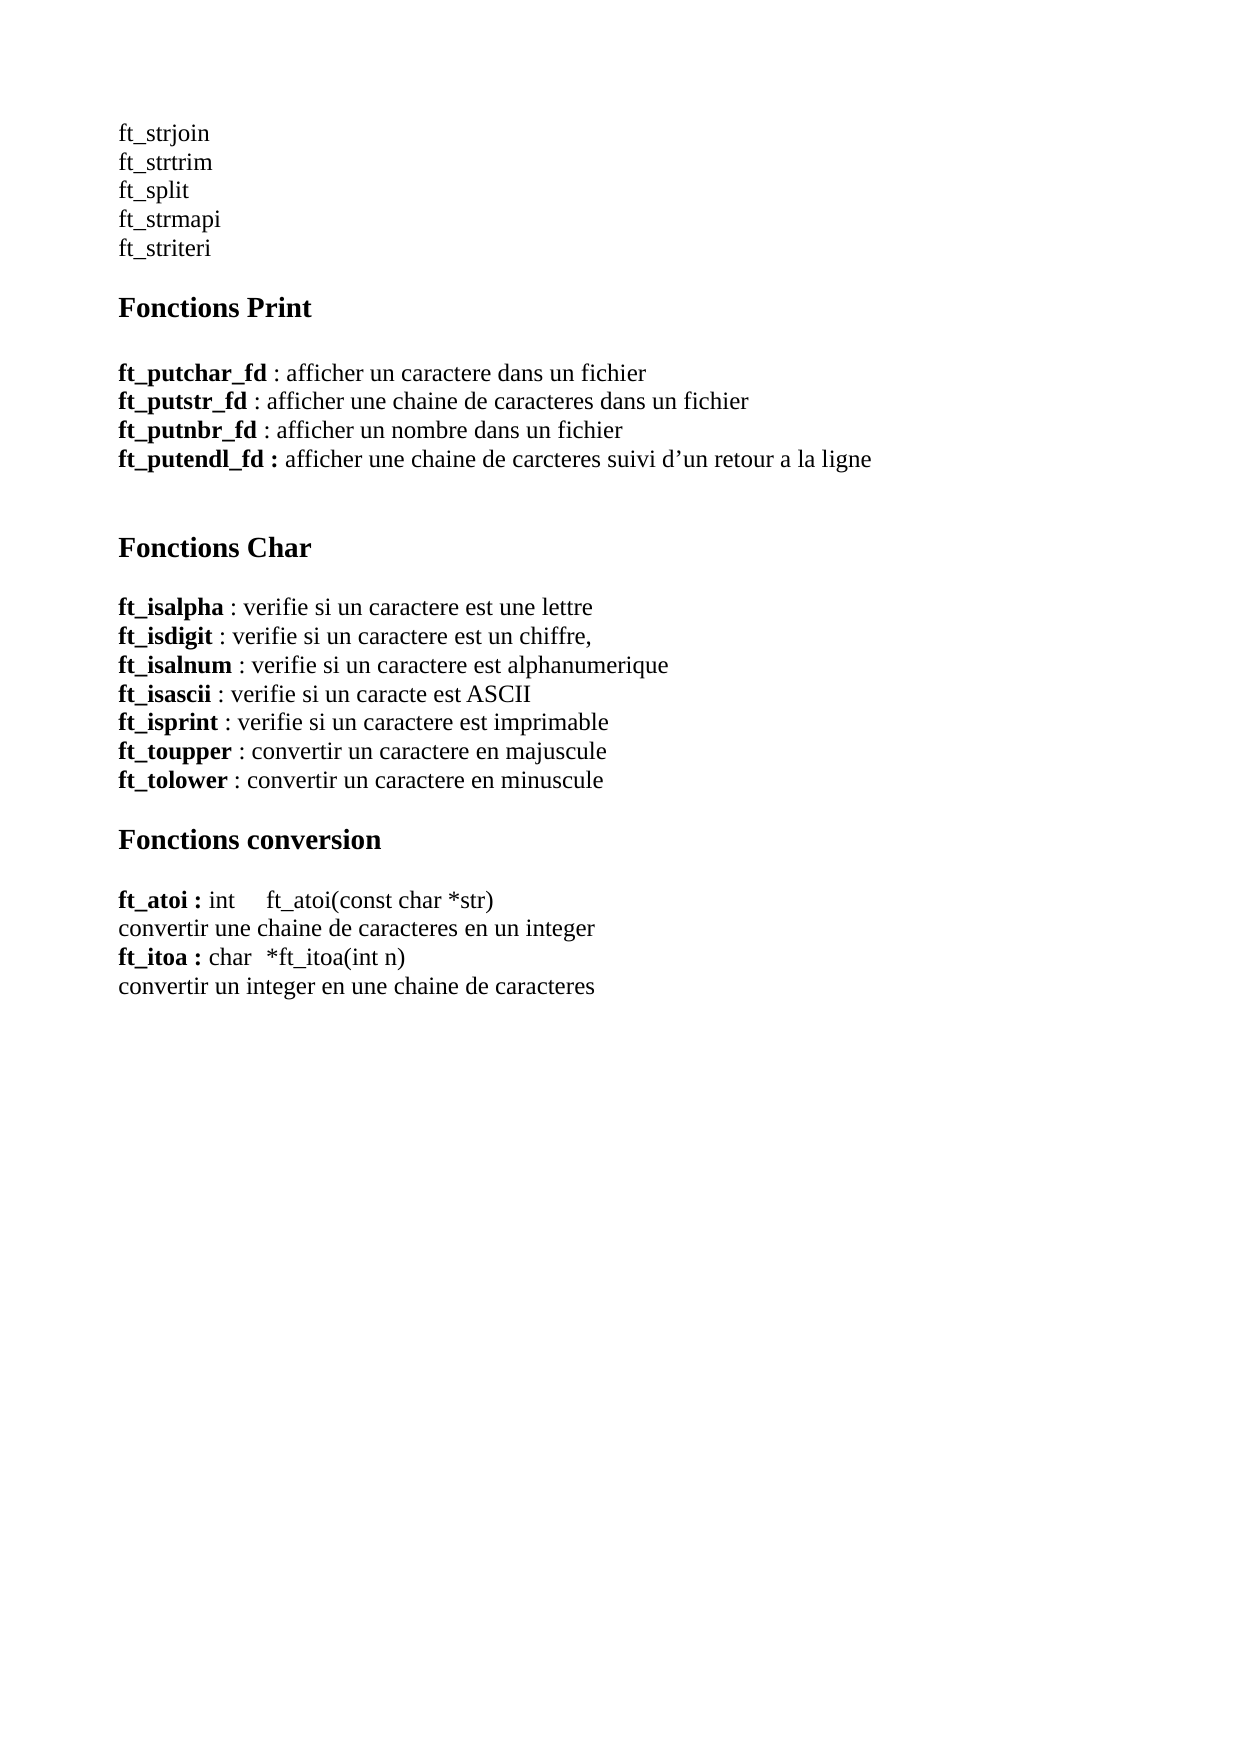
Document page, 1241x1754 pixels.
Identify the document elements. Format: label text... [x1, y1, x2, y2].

text ft_isalpha : verifie si un caractere est une lettre [118, 592, 1122, 621]
text ft_striteri [118, 233, 1122, 262]
text ft_atoi : int ft_atoi(const char *str) [118, 885, 1122, 913]
text convertir un integer en une chaine de caracteres [118, 971, 1122, 1000]
text ft_isdigit : verifie si un caractere est un chiffre, [118, 621, 1122, 650]
text ft_split [118, 176, 1122, 204]
text ft_itoa : char *ft_itoa(int n) [118, 942, 1122, 971]
text Fonctions conversion [118, 822, 1122, 856]
text ft_isprint : verifie si un caractere est imprimable [118, 707, 1122, 736]
text ft_putchar_fd : afficher un caractere dans un fichier [118, 358, 1122, 386]
text ft_putnbr_fd : afficher un nombre dans un fichier [118, 415, 1122, 444]
text ft_isascii : verifie si un caracte est ASCII [118, 679, 1122, 707]
text ft_putendl_fd : afficher une chaine de carcteres suivi d’un retour a la ligne [118, 444, 1122, 473]
text ft_isalnum : verifie si un caractere est alphanumerique [118, 650, 1122, 679]
text Fonctions Char [118, 530, 1122, 564]
text ft_strtrim [118, 147, 1122, 176]
text ft_toupper : convertir un caractere en majuscule [118, 736, 1122, 765]
text Fonctions Print [118, 291, 1122, 324]
text ft_tolower : convertir un caractere en minuscule [118, 765, 1122, 794]
text ft_strmapi [118, 204, 1122, 233]
text ft_putstr_fd : afficher une chaine de caracteres dans un fichier [118, 386, 1122, 415]
text convertir une chaine de caracteres en un integer [118, 913, 1122, 942]
text ft_strjoin [118, 118, 1122, 147]
